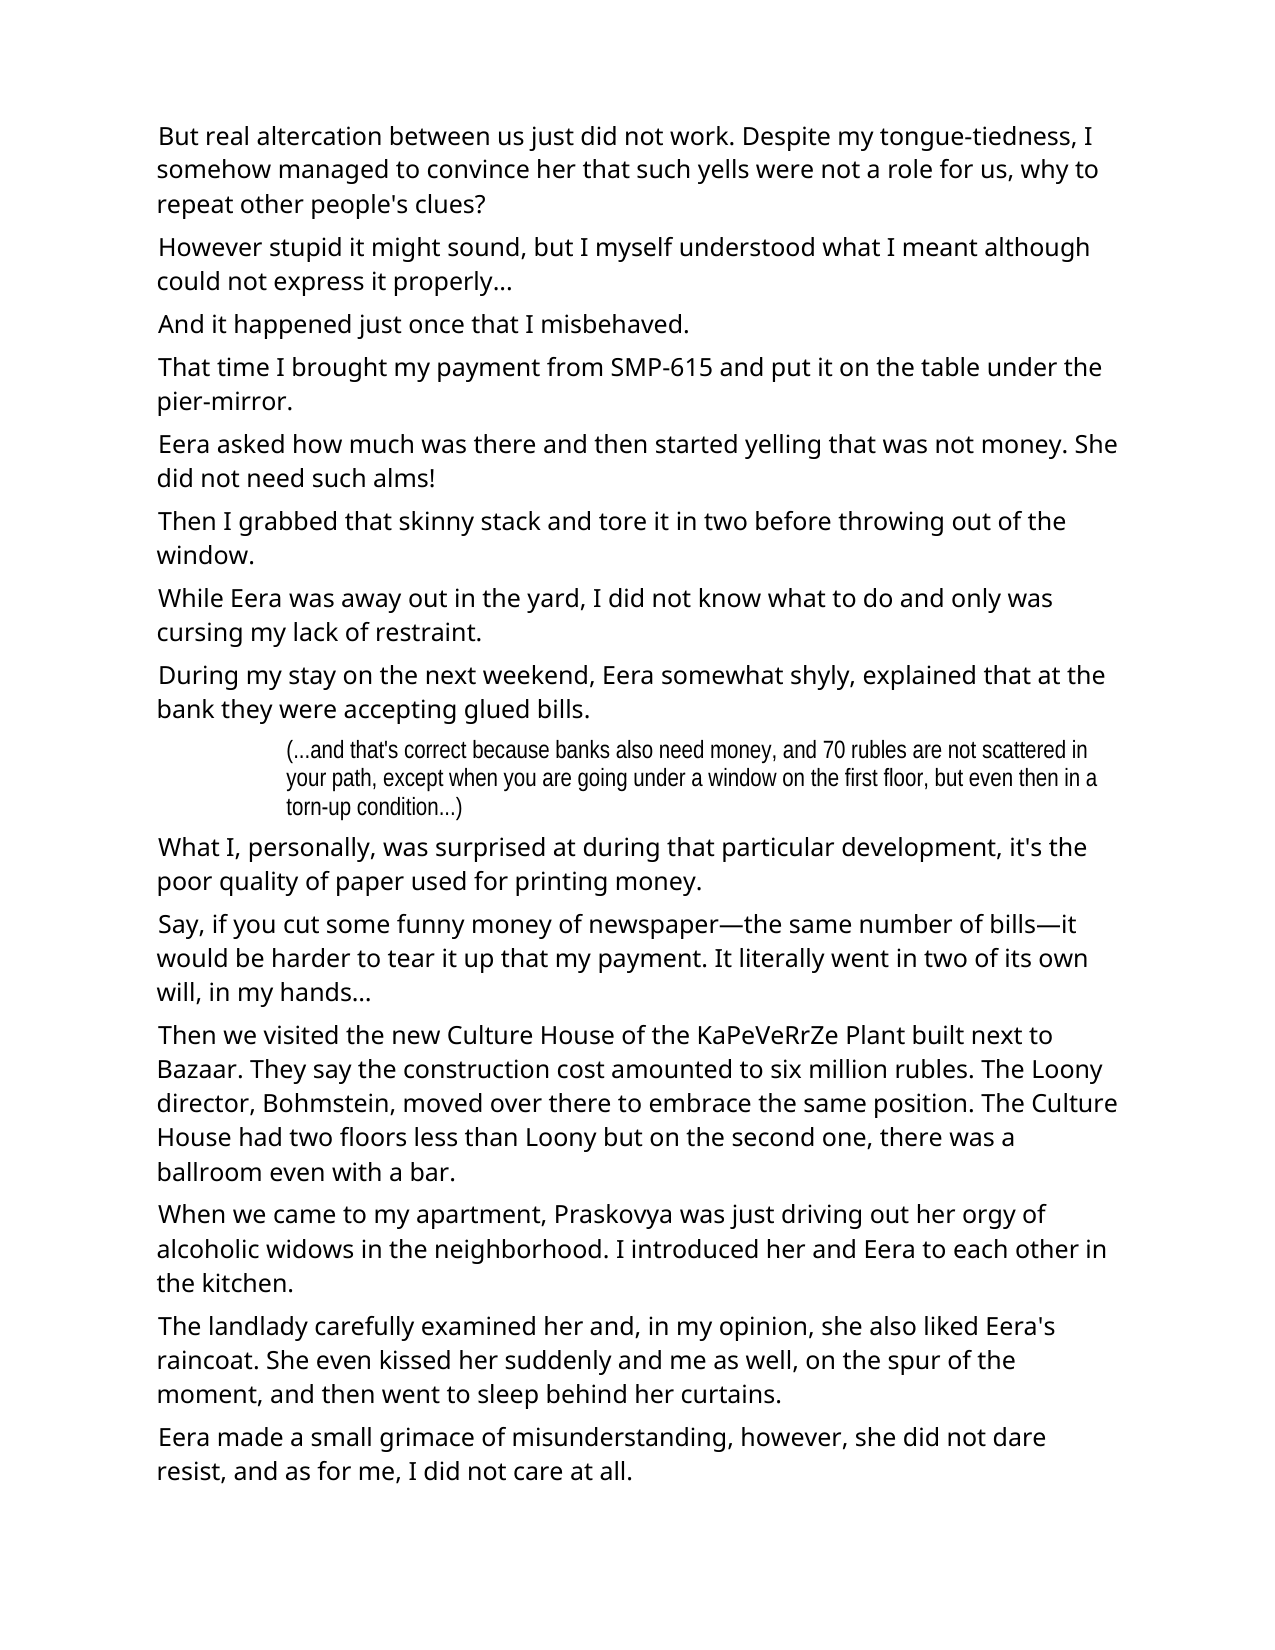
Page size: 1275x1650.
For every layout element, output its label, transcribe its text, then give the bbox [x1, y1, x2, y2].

text That time I brought my payment from SMP-615 and put it on the table under the pier-mirror. [156, 349, 1118, 417]
text What I, personally, was surprised at during that particular development, it's the poor quality of paper used for printing money. [156, 830, 1118, 898]
text However stupid it might sound, but I myself understood what I meant although could not express it properly... [156, 229, 1118, 297]
text Then we visited the new Culture House of the KaPeVeRrZe Plant built next to Bazaar. They say the construction cost amounted to six million rubles. The Loony director, Bohmstein, moved over there to embrace the same position. The Culture House had two floors less than Loony but on the second one, there was a ballroom even with a bar. [156, 1018, 1118, 1188]
text And it happened just once that I misbehaved. [156, 306, 1118, 340]
text But real altercation between us just did not work. Despite my tongue-tiedness, I somehow managed to convince her that such yells were not a role for us, why to repeat other people's clues? [156, 118, 1118, 220]
text Eera made a small grimace of misunderstanding, however, she did not dare resist, and as for me, I did not care at all. [156, 1419, 1118, 1488]
text Eera asked how much was there and then started yelling that was not money. She did not need such alms! [156, 426, 1118, 494]
text The landlady carefully examined her and, in my opinion, she also liked Eera's raincoat. She even kissed her suddenly and me as well, on the spur of the moment, and then went to sleep behind her curtains. [156, 1308, 1118, 1411]
text While Eera was away out in the yard, I did not know what to do and only was cursing my lack of restraint. [156, 581, 1118, 649]
text During my stay on the next weekend, Eera somewhat shyly, explained that at the bank they were accepting glued bills. [156, 658, 1118, 726]
text When we came to my apartment, Praskovya was just driving out her orgy of alcoholic widows in the neighborhood. I introduced her and Eera to each other in the kitchen. [156, 1197, 1118, 1299]
text Say, if you cut some funny money of newspaper—the same number of bills—it would be harder to tear it up that my payment. It literally went in two of its own will, in my hands… [156, 907, 1118, 1009]
list (...and that's correct because banks also need money, and 70 rubles are not scattered in your path, except when you are going under a window on the first floor, but even then in a torn-up condition...) [286, 735, 1118, 821]
text Then I grabbed that skinny stack and tore it in two before throwing out of the window. [156, 503, 1118, 572]
